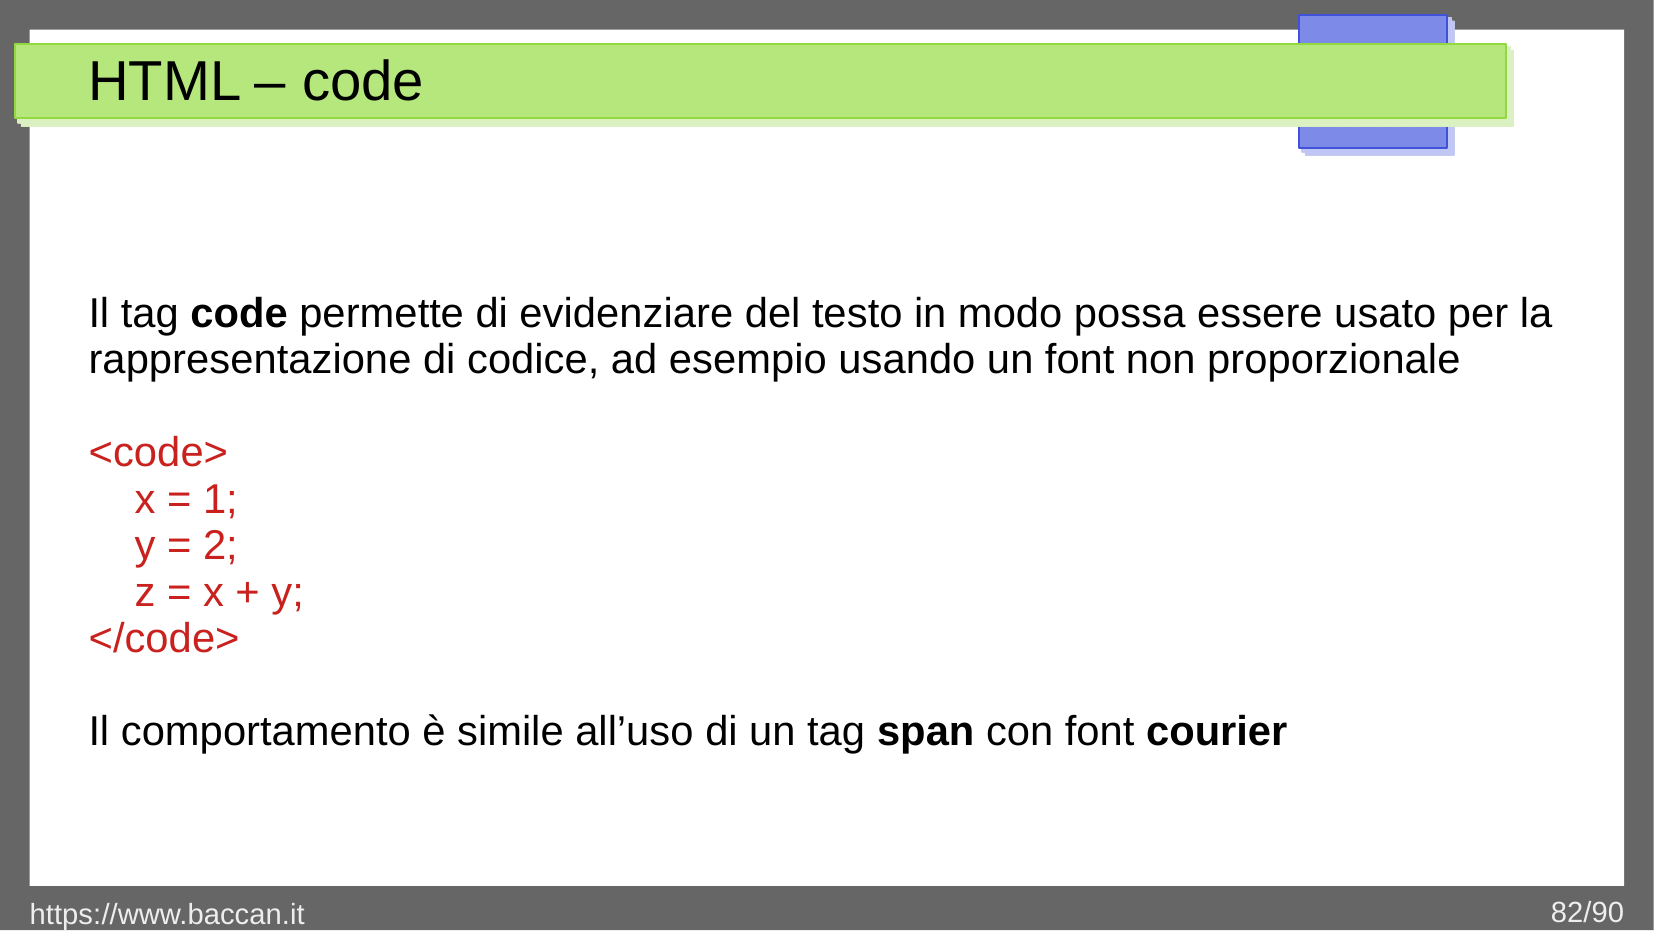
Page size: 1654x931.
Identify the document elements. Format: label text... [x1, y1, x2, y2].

text_box Il tag code permette di evidenziare del testo in modo possa essere usato per la rappresentazione di codice, ad esempio usando un font non proporzionale <code> x = 1; y = 2; z = x + y; </code> Il comportamento è simile all’uso di un tag span con font courier [88, 157, 1565, 886]
title HTML – code [88, 44, 1506, 119]
